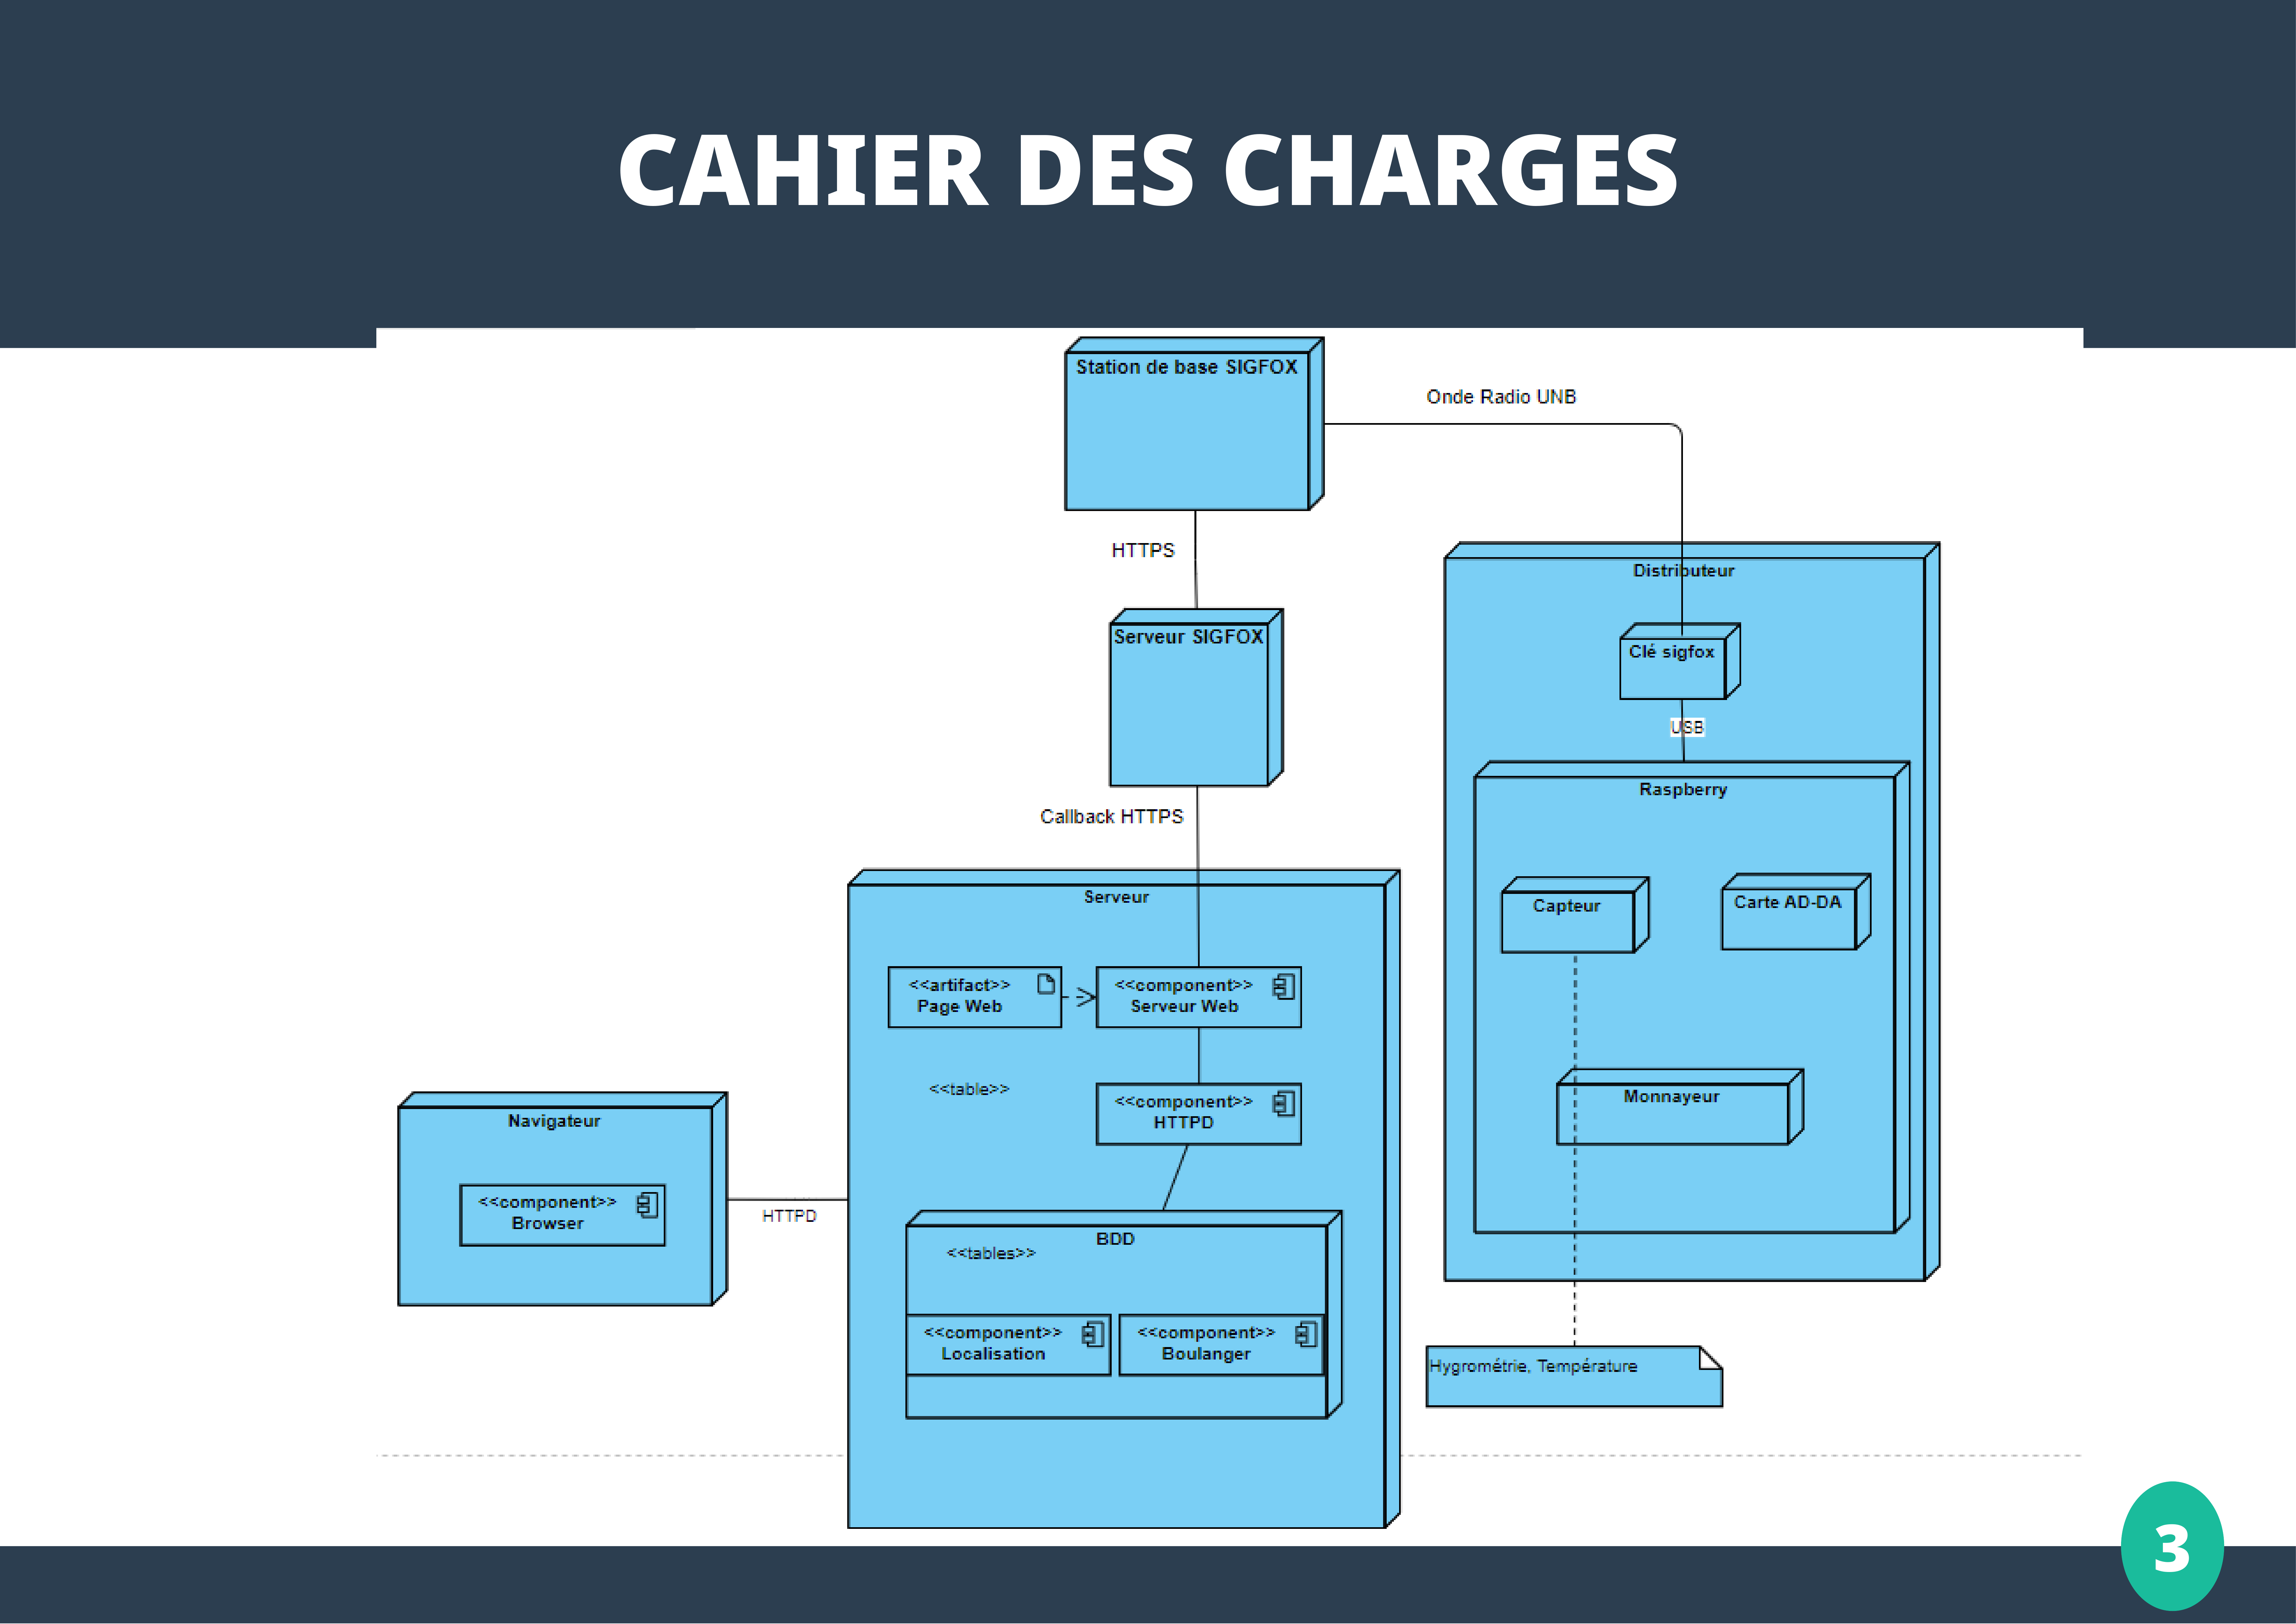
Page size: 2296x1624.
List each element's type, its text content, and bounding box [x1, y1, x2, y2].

title CAHIER DES CHARGES [82, 64, 2214, 270]
picture [376, 328, 2083, 1545]
